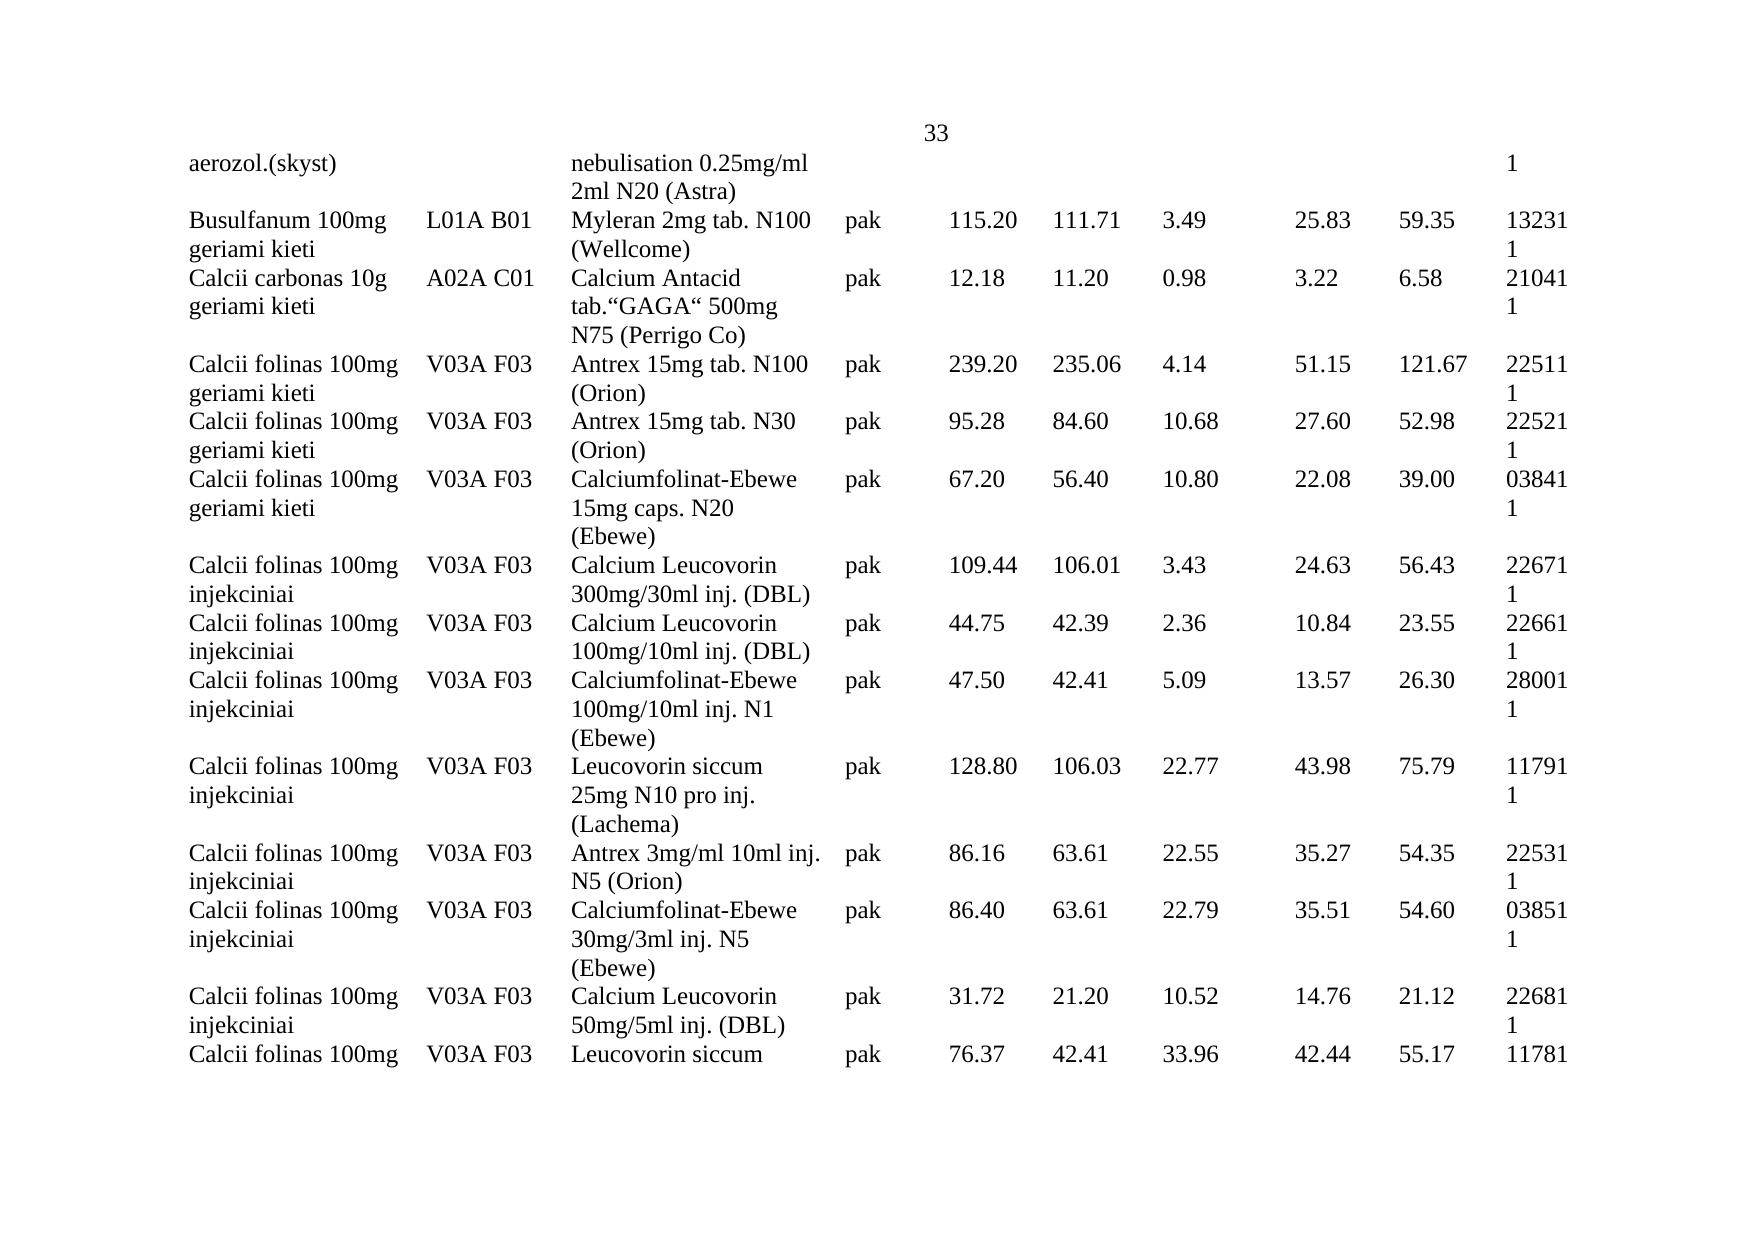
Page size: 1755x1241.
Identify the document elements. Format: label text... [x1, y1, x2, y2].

table_cell [1041, 148, 1151, 205]
table_cell 038411 [1495, 464, 1589, 550]
table_cell 55.17 [1388, 1039, 1494, 1068]
table_cell 6.58 [1388, 263, 1494, 349]
table_cell [415, 148, 559, 205]
table_cell 10.80 [1151, 464, 1283, 550]
table_cell V03A F03 [415, 981, 559, 1039]
table_cell Calcii folinas 100mg injekciniai [177, 838, 415, 895]
table_cell 3.49 [1151, 205, 1283, 263]
table_cell 2.36 [1151, 608, 1283, 665]
table_cell [1589, 148, 1595, 205]
table_cell pak [834, 263, 937, 349]
table_cell Calcii folinas 100mg injekciniai [177, 751, 415, 838]
table_cell pak [834, 751, 937, 838]
table_cell 35.51 [1283, 895, 1387, 981]
table_cell 280011 [1495, 665, 1589, 751]
table_cell 42.41 [1041, 665, 1151, 751]
table_cell Calcium Leucovorin 300mg/30ml inj. (DBL) [560, 550, 833, 608]
table_cell [1589, 895, 1595, 981]
table_cell 106.01 [1041, 550, 1151, 608]
table_cell 42.39 [1041, 608, 1151, 665]
table_cell [1589, 205, 1595, 263]
table_cell 038511 [1495, 895, 1589, 981]
table_cell [1589, 838, 1595, 895]
table_cell 95.28 [938, 406, 1041, 464]
table_cell Calcii folinas 100mg injekciniai [177, 895, 415, 981]
table_cell 226811 [1495, 981, 1589, 1039]
table_cell [1589, 406, 1595, 464]
table_cell 86.40 [938, 895, 1041, 981]
table_cell 31.72 [938, 981, 1041, 1039]
table_cell 25.83 [1283, 205, 1387, 263]
table_cell [1589, 751, 1595, 838]
table_cell pak [834, 665, 937, 751]
table_cell [1589, 349, 1595, 406]
table_cell 106.03 [1041, 751, 1151, 838]
table_cell V03A F03 [415, 838, 559, 895]
table_cell 235.06 [1041, 349, 1151, 406]
table_cell 10.68 [1151, 406, 1283, 464]
table_cell Busulfanum 100mg geriami kieti [177, 205, 415, 263]
table_cell pak [834, 838, 937, 895]
table_cell pak [834, 608, 937, 665]
table_cell [1589, 263, 1595, 349]
table_cell Leucovorin siccum [560, 1039, 833, 1068]
table_cell 22.08 [1283, 464, 1387, 550]
table_cell 22.55 [1151, 838, 1283, 895]
table_cell Calcium Antacid tab.“GAGA“ 500mg N75 (Perrigo Co) [560, 263, 833, 349]
table_cell V03A F03 [415, 665, 559, 751]
table_cell Calcii folinas 100mg geriami kieti [177, 464, 415, 550]
table_cell Calciumfolinat-Ebewe 100mg/10ml inj. N1 (Ebewe) [560, 665, 833, 751]
table_cell 22.77 [1151, 751, 1283, 838]
table_cell 115.20 [938, 205, 1041, 263]
table_cell 43.98 [1283, 751, 1387, 838]
table_cell [1388, 148, 1494, 205]
table_cell 11781 [1495, 1039, 1589, 1068]
table_cell pak [834, 981, 937, 1039]
table_cell 27.60 [1283, 406, 1387, 464]
table_cell Calcii folinas 100mg injekciniai [177, 608, 415, 665]
table_cell 42.41 [1041, 1039, 1151, 1068]
table_cell [938, 148, 1041, 205]
table_cell 52.98 [1388, 406, 1494, 464]
table_cell Calciumfolinat-Ebewe 15mg caps. N20 (Ebewe) [560, 464, 833, 550]
table_cell Antrex 3mg/ml 10ml inj. N5 (Orion) [560, 838, 833, 895]
table_cell Calcii folinas 100mg injekciniai [177, 665, 415, 751]
table_cell V03A F03 [415, 406, 559, 464]
table_cell 111.71 [1041, 205, 1151, 263]
table_cell nebulisation 0.25mg/ml 2ml N20 (Astra) [560, 148, 833, 205]
table_cell 59.35 [1388, 205, 1494, 263]
table_cell 4.14 [1151, 349, 1283, 406]
table_cell 54.35 [1388, 838, 1494, 895]
table_cell 225111 [1495, 349, 1589, 406]
table_cell 26.30 [1388, 665, 1494, 751]
table_cell [1589, 665, 1595, 751]
table_cell Calcium Leucovorin 100mg/10ml inj. (DBL) [560, 608, 833, 665]
table_cell 109.44 [938, 550, 1041, 608]
table_cell V03A F03 [415, 751, 559, 838]
table_cell 21.20 [1041, 981, 1151, 1039]
table_cell V03A F03 [415, 895, 559, 981]
table_cell 22.79 [1151, 895, 1283, 981]
table_cell 54.60 [1388, 895, 1494, 981]
table_cell aerozol.(skyst) [177, 148, 415, 205]
table_cell V03A F03 [415, 608, 559, 665]
table_cell [1589, 608, 1595, 665]
table_cell 24.63 [1283, 550, 1387, 608]
table_cell 13.57 [1283, 665, 1387, 751]
table_cell Calcium Leucovorin 50mg/5ml inj. (DBL) [560, 981, 833, 1039]
table_cell [1283, 148, 1387, 205]
table_cell 67.20 [938, 464, 1041, 550]
table_cell 63.61 [1041, 838, 1151, 895]
table_cell 117911 [1495, 751, 1589, 838]
table_cell 23.55 [1388, 608, 1494, 665]
table_cell 11.20 [1041, 263, 1151, 349]
table_cell Calcii folinas 100mg [177, 1039, 415, 1068]
table_cell 51.15 [1283, 349, 1387, 406]
table_cell 21.12 [1388, 981, 1494, 1039]
table_cell 226711 [1495, 550, 1589, 608]
table_cell 0.98 [1151, 263, 1283, 349]
table_cell 75.79 [1388, 751, 1494, 838]
table_cell Calcii carbonas 10g geriami kieti [177, 263, 415, 349]
table_cell V03A F03 [415, 464, 559, 550]
table_cell pak [834, 464, 937, 550]
table_cell 226611 [1495, 608, 1589, 665]
table_cell V03A F03 [415, 550, 559, 608]
table_cell 44.75 [938, 608, 1041, 665]
table_cell Calcii folinas 100mg geriami kieti [177, 406, 415, 464]
table_cell Myleran 2mg tab. N100 (Wellcome) [560, 205, 833, 263]
table_cell 12.18 [938, 263, 1041, 349]
table_cell 63.61 [1041, 895, 1151, 981]
table_cell 10.52 [1151, 981, 1283, 1039]
table_cell [1589, 464, 1595, 550]
table_cell pak [834, 205, 937, 263]
table_cell 121.67 [1388, 349, 1494, 406]
table_cell 5.09 [1151, 665, 1283, 751]
table_cell [1589, 550, 1595, 608]
table_cell 132311 [1495, 205, 1589, 263]
table_cell 47.50 [938, 665, 1041, 751]
table_cell pak [834, 1039, 937, 1068]
table_cell Calcii folinas 100mg injekciniai [177, 981, 415, 1039]
table_cell Calcii folinas 100mg geriami kieti [177, 349, 415, 406]
table_cell Antrex 15mg tab. N100 (Orion) [560, 349, 833, 406]
table_cell Calciumfolinat-Ebewe 30mg/3ml inj. N5 (Ebewe) [560, 895, 833, 981]
table_cell L01A B01 [415, 205, 559, 263]
table_cell 225211 [1495, 406, 1589, 464]
table_cell 35.27 [1283, 838, 1387, 895]
table_cell [1589, 1039, 1595, 1068]
table_cell A02A C01 [415, 263, 559, 349]
table_cell 56.40 [1041, 464, 1151, 550]
table_cell pak [834, 550, 937, 608]
table_cell pak [834, 349, 937, 406]
table_cell Calcii folinas 100mg injekciniai [177, 550, 415, 608]
table_cell 86.16 [938, 838, 1041, 895]
table_cell pak [834, 895, 937, 981]
table_cell 56.43 [1388, 550, 1494, 608]
table_cell [1589, 981, 1595, 1039]
table_cell 10.84 [1283, 608, 1387, 665]
table_cell V03A F03 [415, 349, 559, 406]
table_cell 14.76 [1283, 981, 1387, 1039]
table_cell 42.44 [1283, 1039, 1387, 1068]
table_cell 128.80 [938, 751, 1041, 838]
table_cell 1 [1495, 148, 1589, 205]
table_cell 3.22 [1283, 263, 1387, 349]
table_cell 84.60 [1041, 406, 1151, 464]
table_cell 3.43 [1151, 550, 1283, 608]
table_cell [834, 148, 937, 205]
table_cell 210411 [1495, 263, 1589, 349]
table_cell V03A F03 [415, 1039, 559, 1068]
table_cell Leucovorin siccum 25mg N10 pro inj. (Lachema) [560, 751, 833, 838]
table_cell 239.20 [938, 349, 1041, 406]
table_cell 33.96 [1151, 1039, 1283, 1068]
table_cell Antrex 15mg tab. N30 (Orion) [560, 406, 833, 464]
table_cell 39.00 [1388, 464, 1494, 550]
table_cell [1151, 148, 1283, 205]
table_cell 225311 [1495, 838, 1589, 895]
table_cell 76.37 [938, 1039, 1041, 1068]
table_cell pak [834, 406, 937, 464]
